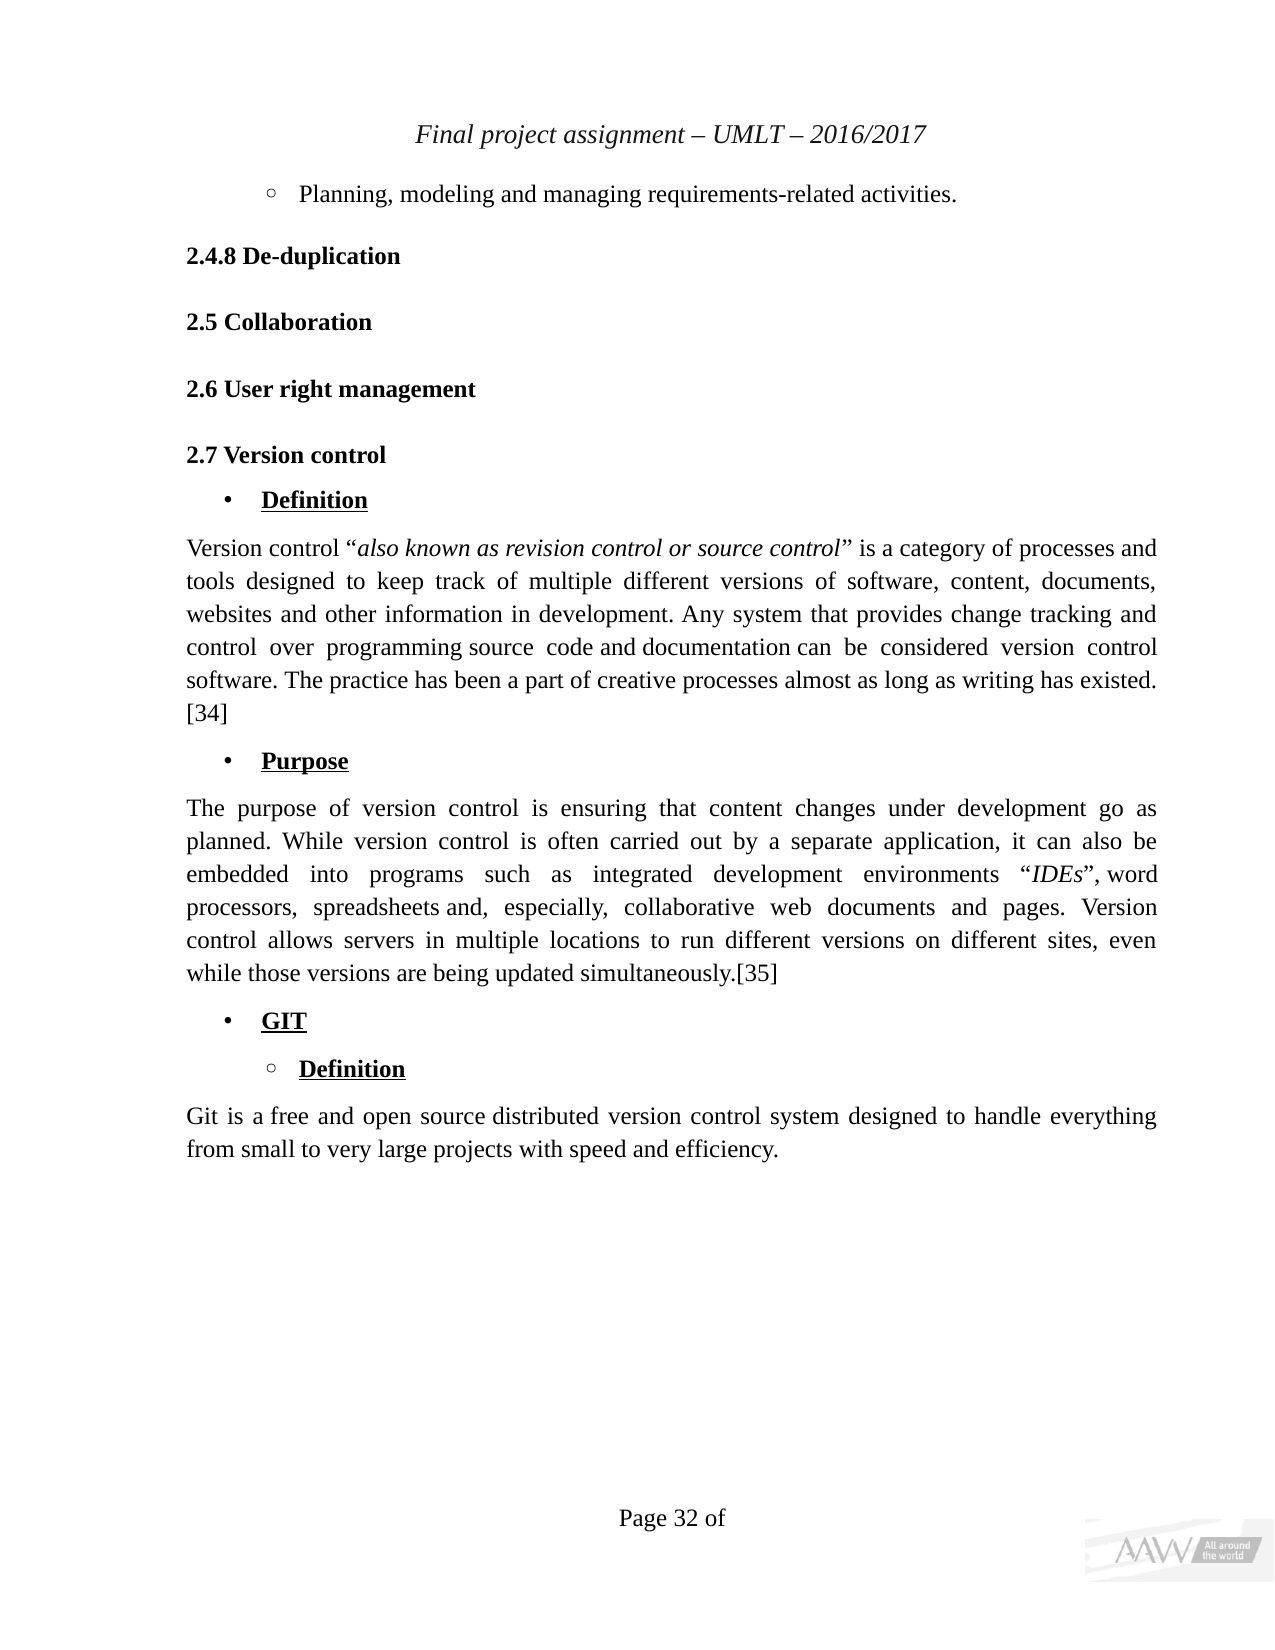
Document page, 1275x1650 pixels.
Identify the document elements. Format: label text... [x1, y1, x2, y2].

subtitle 2.7 Version control [186, 440, 1158, 469]
list GIT [223, 1006, 1158, 1035]
list Definition [261, 1054, 1158, 1082]
list Purpose [223, 746, 1158, 774]
subtitle 2.4.8 De-duplication [186, 241, 1158, 270]
text Version control “also known as revision control or source control” is a category of processes and tools designed to keep track of multiple different versions of software, content, documents, websites and other information in development. Any system that provides change tracking and control over programming source code and documentation can be considered version control software. The practice has been a part of creative processes almost as long as writing has existed.[34] [186, 533, 1158, 727]
picture [1085, 1519, 1275, 1582]
list Planning, modeling and managing requirements-related activities. [261, 179, 1158, 207]
subtitle 2.5 Collaboration [186, 307, 1158, 336]
subtitle 2.6 User right management [186, 374, 1158, 402]
text Git is a free and open source distributed version control system designed to handle everything from small to very large projects with speed and efficiency. [186, 1101, 1158, 1163]
text The purpose of version control is ensuring that content changes under development go as planned. While version control is often carried out by a separate application, it can also be embedded into programs such as integrated development environments “IDEs”, word processors, spreadsheets and, especially, collaborative web documents and pages. Version control allows servers in multiple locations to run different versions on different sites, even while those versions are being updated simultaneously.[35] [186, 793, 1158, 987]
list Definition [223, 486, 1158, 514]
